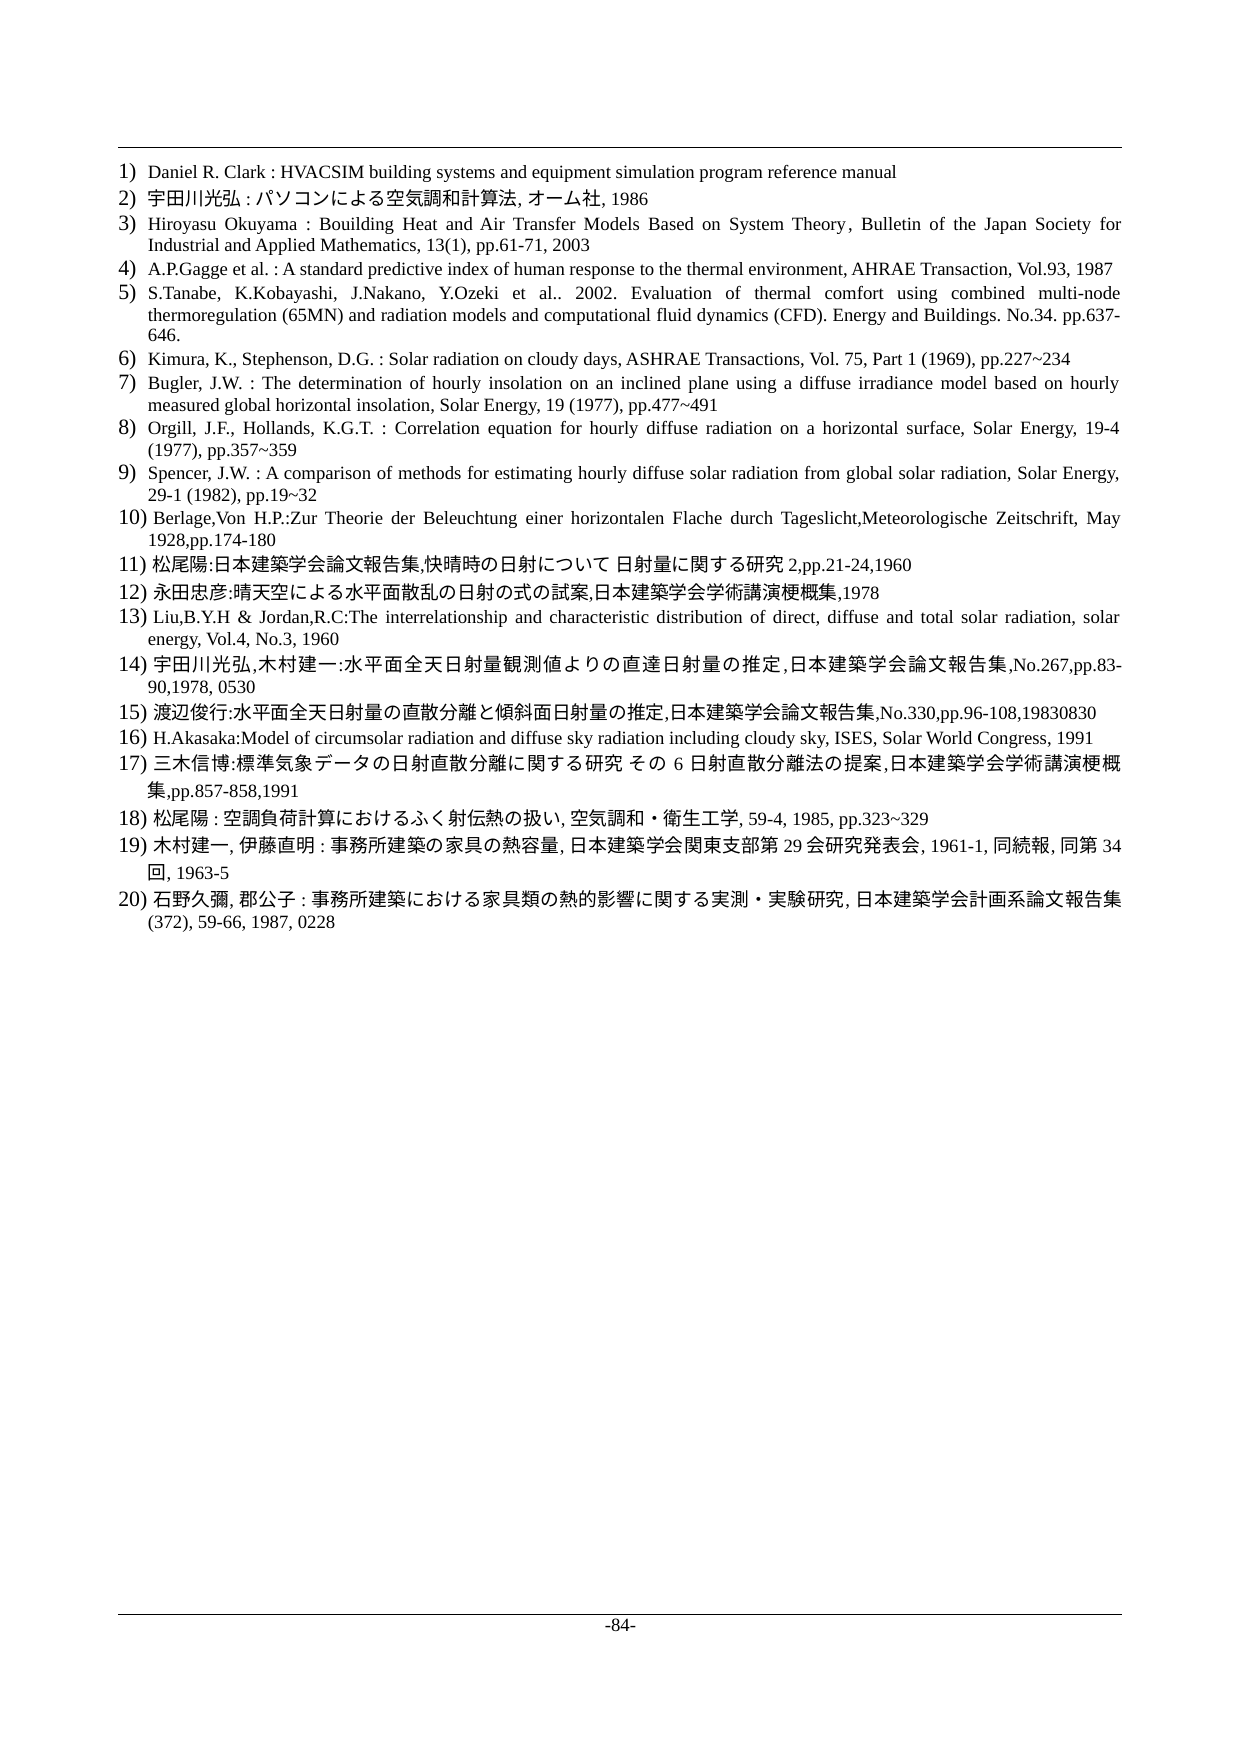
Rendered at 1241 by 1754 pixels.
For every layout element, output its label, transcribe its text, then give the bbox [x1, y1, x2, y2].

text A.P.Gagge et al. : A standard predictive index of human response to the thermal environment, AHRAE Transaction, Vol.93, 1987 [118, 256, 1122, 280]
text S.Tanabe, K.Kobayashi, J.Nakano, Y.Ozeki et al.. 2002. Evaluation of thermal comfort using combined multi-node thermoregulation (65MN) and radiation models and computational fluid dynamics (CFD). Energy and Buildings. No.34. pp.637-646. [118, 280, 1122, 346]
text Liu,B.Y.H & Jordan,R.C:The interrelationship and characteristic distribution of direct, diffuse and total solar radiation, solar energy, Vol.4, No.3, 1960 [118, 604, 1122, 649]
text Spencer, J.W. : A comparison of methods for estimating hourly diffuse solar radiation from global solar radiation, Solar Energy, 29-1 (1982), pp.19~32 [118, 460, 1122, 505]
text 宇田川光弘 : パソコンによる空気調和計算法, オーム社, 1986 [118, 184, 1122, 211]
text Bugler, J.W. : The determination of hourly insolation on an inclined plane using a diffuse irradiance model based on hourly measured global horizontal insolation, Solar Energy, 19 (1977), pp.477~491 [118, 370, 1122, 415]
text Daniel R. Clark : HVACSIM building systems and equipment simulation program reference manual [118, 159, 1122, 184]
text Hiroyasu Okuyama : Bouilding Heat and Air Transfer Models Based on System Theory, Bulletin of the Japan Society for Industrial and Applied Mathematics, 13(1), pp.61-71, 2003 [118, 211, 1122, 256]
text 松尾陽 : 空調負荷計算におけるふく射伝熱の扱い, 空気調和・衛生工学, 59-4, 1985, pp.323~329 [118, 803, 1122, 830]
text 宇田川光弘,木村建一:水平面全天日射量観測値よりの直達日射量の推定,日本建築学会論文報告集,No.267,pp.83-90,1978, 0530 [118, 649, 1122, 697]
text 石野久彌, 郡公子 : 事務所建築における家具類の熱的影響に関する実測・実験研究, 日本建築学会計画系論文報告集 (372), 59-66, 1987, 0228 [118, 885, 1122, 933]
text Berlage,Von H.P.:Zur Theorie der Beleuchtung einer horizontalen Flache durch Tageslicht,Meteorologische Zeitschrift, May 1928,pp.174-180 [118, 505, 1122, 550]
text 渡辺俊行:水平面全天日射量の直散分離と傾斜面日射量の推定,日本建築学会論文報告集,No.330,pp.96-108,19830830 [118, 697, 1122, 724]
text Orgill, J.F., Hollands, K.G.T. : Correlation equation for hourly diffuse radiation on a horizontal surface, Solar Energy, 19-4 (1977), pp.357~359 [118, 415, 1122, 460]
text 三木信博:標準気象データの日射直散分離に関する研究 その6 日射直散分離法の提案,日本建築学会学術講演梗概集,pp.857-858,1991 [118, 749, 1122, 803]
text 松尾陽:日本建築学会論文報告集,快晴時の日射について 日射量に関する研究2,pp.21-24,1960 [118, 550, 1122, 577]
text Kimura, K., Stephenson, D.G. : Solar radiation on cloudy days, ASHRAE Transactions, Vol. 75, Part 1 (1969), pp.227~234 [118, 346, 1122, 370]
text 木村建一, 伊藤直明 : 事務所建築の家具の熱容量, 日本建築学会関東支部第29会研究発表会, 1961-1, 同続報, 同第34回, 1963-5 [118, 830, 1122, 885]
text H.Akasaka:Model of circumsolar radiation and diffuse sky radiation including cloudy sky, ISES, Solar World Congress, 1991 [118, 724, 1122, 749]
text 永田忠彦:晴天空による水平面散乱の日射の式の試案,日本建築学会学術講演梗概集,1978 [118, 577, 1122, 604]
